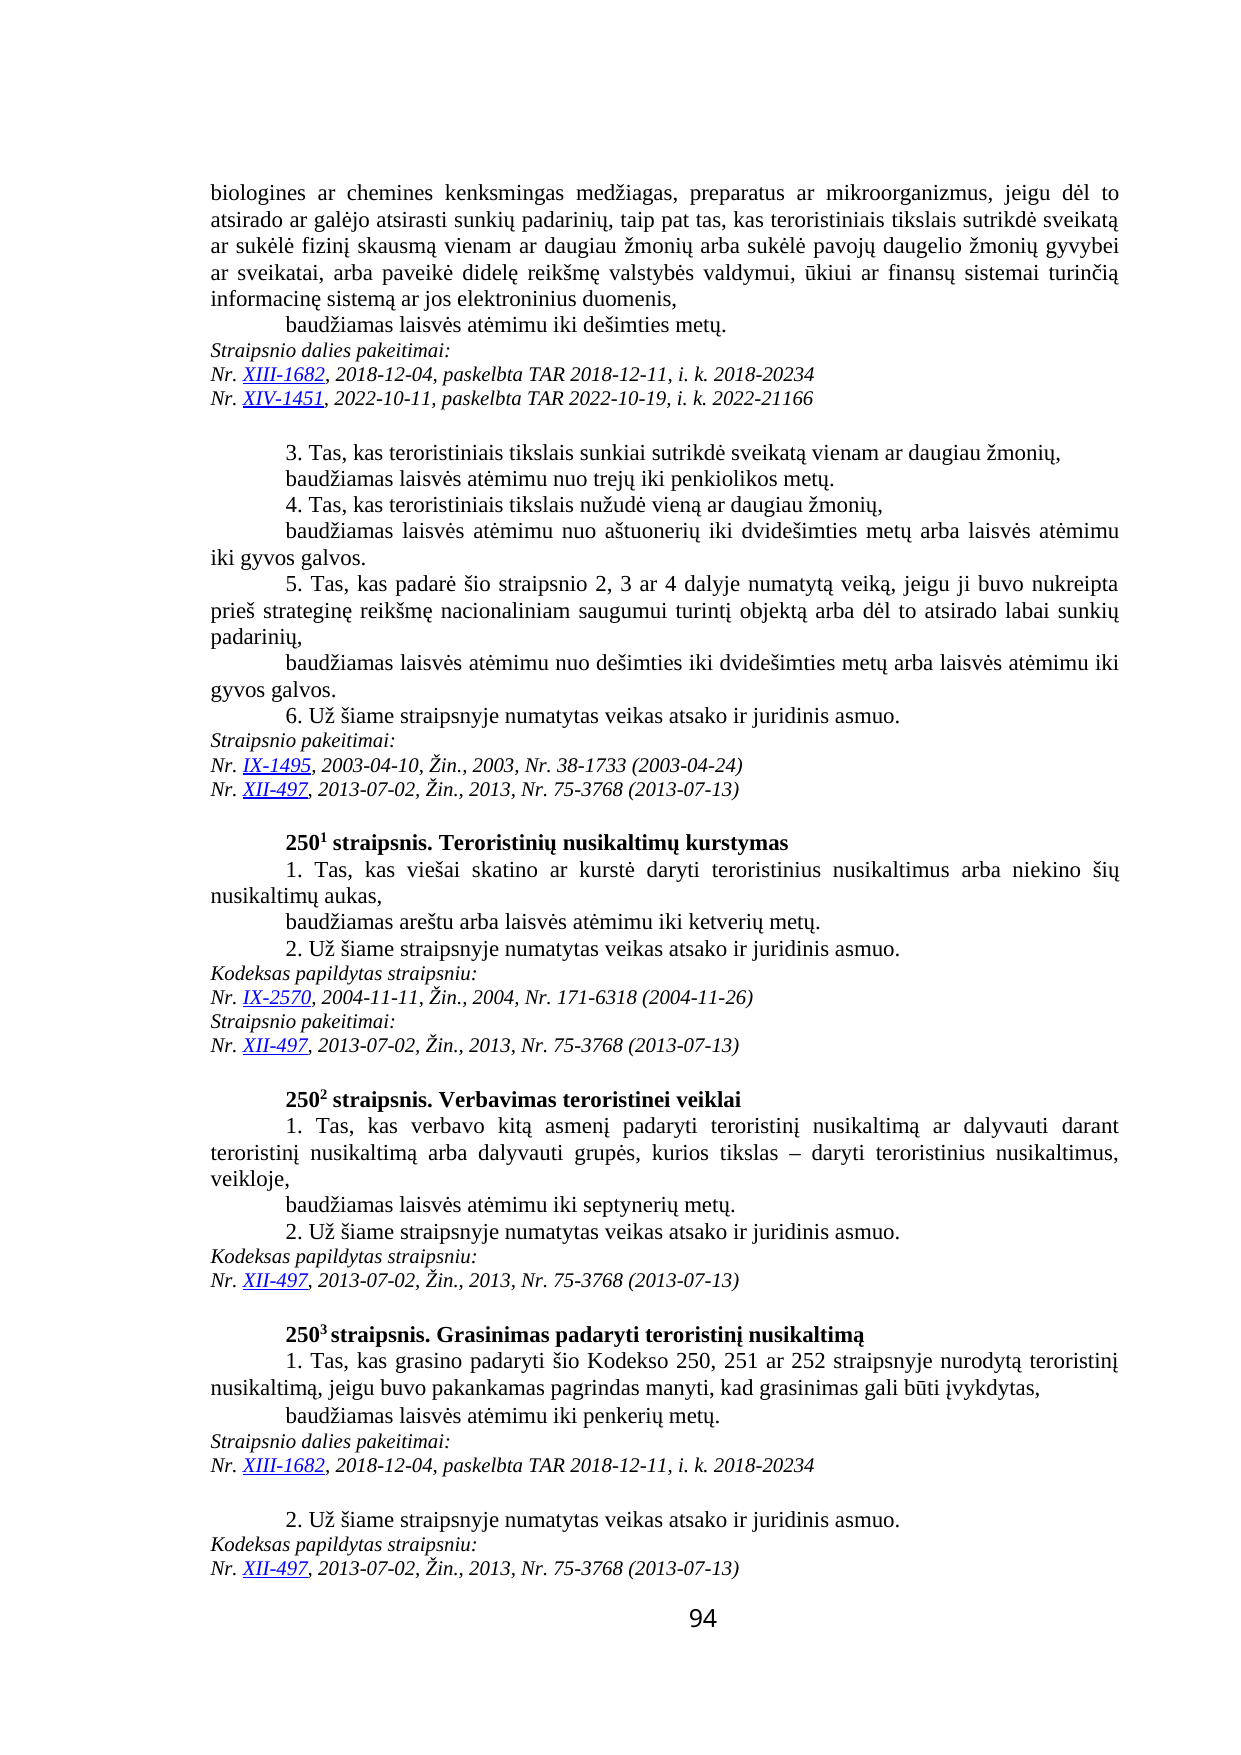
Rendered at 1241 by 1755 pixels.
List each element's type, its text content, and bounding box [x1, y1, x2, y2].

text Kodeksas papildytas straipsniu: [210, 1244, 1120, 1268]
text Nr. IX-1495, 2003-04-10, Žin., 2003, Nr. 38-1733 (2003-04-24) [210, 752, 1120, 777]
text Nr. XII-497, 2013-07-02, Žin., 2013, Nr. 75-3768 (2013-07-13) [210, 1033, 1120, 1057]
text Nr. XII-497, 2013-07-02, Žin., 2013, Nr. 75-3768 (2013-07-13) [210, 1556, 1120, 1580]
text Nr. IX-2570, 2004-11-11, Žin., 2004, Nr. 171-6318 (2004-11-26) [210, 985, 1120, 1009]
text baudžiamas laisvės atėmimu nuo trejų iki penkiolikos metų. [210, 465, 1120, 491]
text 1. Tas, kas verbavo kitą asmenį padaryti teroristinį nusikaltimą ar dalyvauti darant teroristinį nusikaltimą arba dalyvauti grupės, kurios tikslas – daryti teroristinius nusikaltimus, veikloje, [210, 1112, 1120, 1192]
text baudžiamas laisvės atėmimu iki septynerių metų. [210, 1192, 1120, 1218]
text 5. Tas, kas padarė šio straipsnio 2, 3 ar 4 dalyje numatytą veiką, jeigu ji buvo nukreipta prieš strateginę reikšmę nacionaliniam saugumui turintį objektą arba dėl to atsirado labai sunkių padarinių, [210, 570, 1120, 649]
text biologines ar chemines kenksmingas medžiagas, preparatus ar mikroorganizmus, jeigu dėl to atsirado ar galėjo atsirasti sunkių padarinių, taip pat tas, kas teroristiniais tikslais sutrikdė sveikatą ar sukėlė fizinį skausmą vienam ar daugiau žmonių arba sukėlė pavojų daugelio žmonių gyvybei ar sveikatai, arba paveikė didelę reikšmę valstybės valdymui, ūkiui ar finansų sistemai turinčią informacinę sistemą ar jos elektroninius duomenis, [210, 179, 1120, 311]
text 2. Už šiame straipsnyje numatytas veikas atsako ir juridinis asmuo. [210, 935, 1120, 961]
text Nr. XIII-1682, 2018-12-04, paskelbta TAR 2018-12-11, i. k. 2018-20234 [210, 362, 1120, 386]
text Straipsnio dalies pakeitimai: [210, 1429, 1120, 1453]
text 2. Už šiame straipsnyje numatytas veikas atsako ir juridinis asmuo. [210, 1506, 1120, 1532]
text Kodeksas papildytas straipsniu: [210, 1532, 1120, 1556]
text Nr. XIV-1451, 2022-10-11, paskelbta TAR 2022-10-19, i. k. 2022-21166 [210, 386, 1120, 410]
text Straipsnio pakeitimai: [210, 1009, 1120, 1033]
text Straipsnio pakeitimai: [210, 728, 1120, 752]
text Nr. XII-497, 2013-07-02, Žin., 2013, Nr. 75-3768 (2013-07-13) [210, 1268, 1120, 1292]
text 2503 straipsnis. Grasinimas padaryti teroristinį nusikaltimą [210, 1321, 1120, 1347]
text Nr. XIII-1682, 2018-12-04, paskelbta TAR 2018-12-11, i. k. 2018-20234 [210, 1453, 1120, 1477]
text Kodeksas papildytas straipsniu: [210, 961, 1120, 985]
text 2. Už šiame straipsnyje numatytas veikas atsako ir juridinis asmuo. [210, 1218, 1120, 1244]
text Straipsnio dalies pakeitimai: [210, 338, 1120, 362]
text 4. Tas, kas teroristiniais tikslais nužudė vieną ar daugiau žmonių, [210, 491, 1120, 518]
text 1. Tas, kas grasino padaryti šio Kodekso 250, 251 ar 252 straipsnyje nurodytą teroristinį nusikaltimą, jeigu buvo pakankamas pagrindas manyti, kad grasinimas gali būti įvykdytas, [210, 1347, 1120, 1400]
text baudžiamas areštu arba laisvės atėmimu iki ketverių metų. [210, 908, 1120, 935]
text baudžiamas laisvės atėmimu nuo dešimties iki dvidešimties metų arba laisvės atėmimu iki gyvos galvos. [210, 649, 1120, 702]
text 2502 straipsnis. Verbavimas teroristinei veiklai [210, 1086, 1120, 1112]
text baudžiamas laisvės atėmimu iki dešimties metų. [210, 311, 1120, 338]
text 2501 straipsnis. Teroristinių nusikaltimų kurstymas [210, 829, 1120, 856]
text baudžiamas laisvės atėmimu nuo aštuonerių iki dvidešimties metų arba laisvės atėmimu iki gyvos galvos. [210, 518, 1120, 570]
text 3. Tas, kas teroristiniais tikslais sunkiai sutrikdė sveikatą vienam ar daugiau žmonių, [210, 438, 1120, 465]
text Nr. XII-497, 2013-07-02, Žin., 2013, Nr. 75-3768 (2013-07-13) [210, 777, 1120, 801]
text 6. Už šiame straipsnyje numatytas veikas atsako ir juridinis asmuo. [210, 702, 1120, 728]
text baudžiamas laisvės atėmimu iki penkerių metų. [210, 1400, 1120, 1429]
text 1. Tas, kas viešai skatino ar kurstė daryti teroristinius nusikaltimus arba niekino šių nusikaltimų aukas, [210, 856, 1120, 908]
